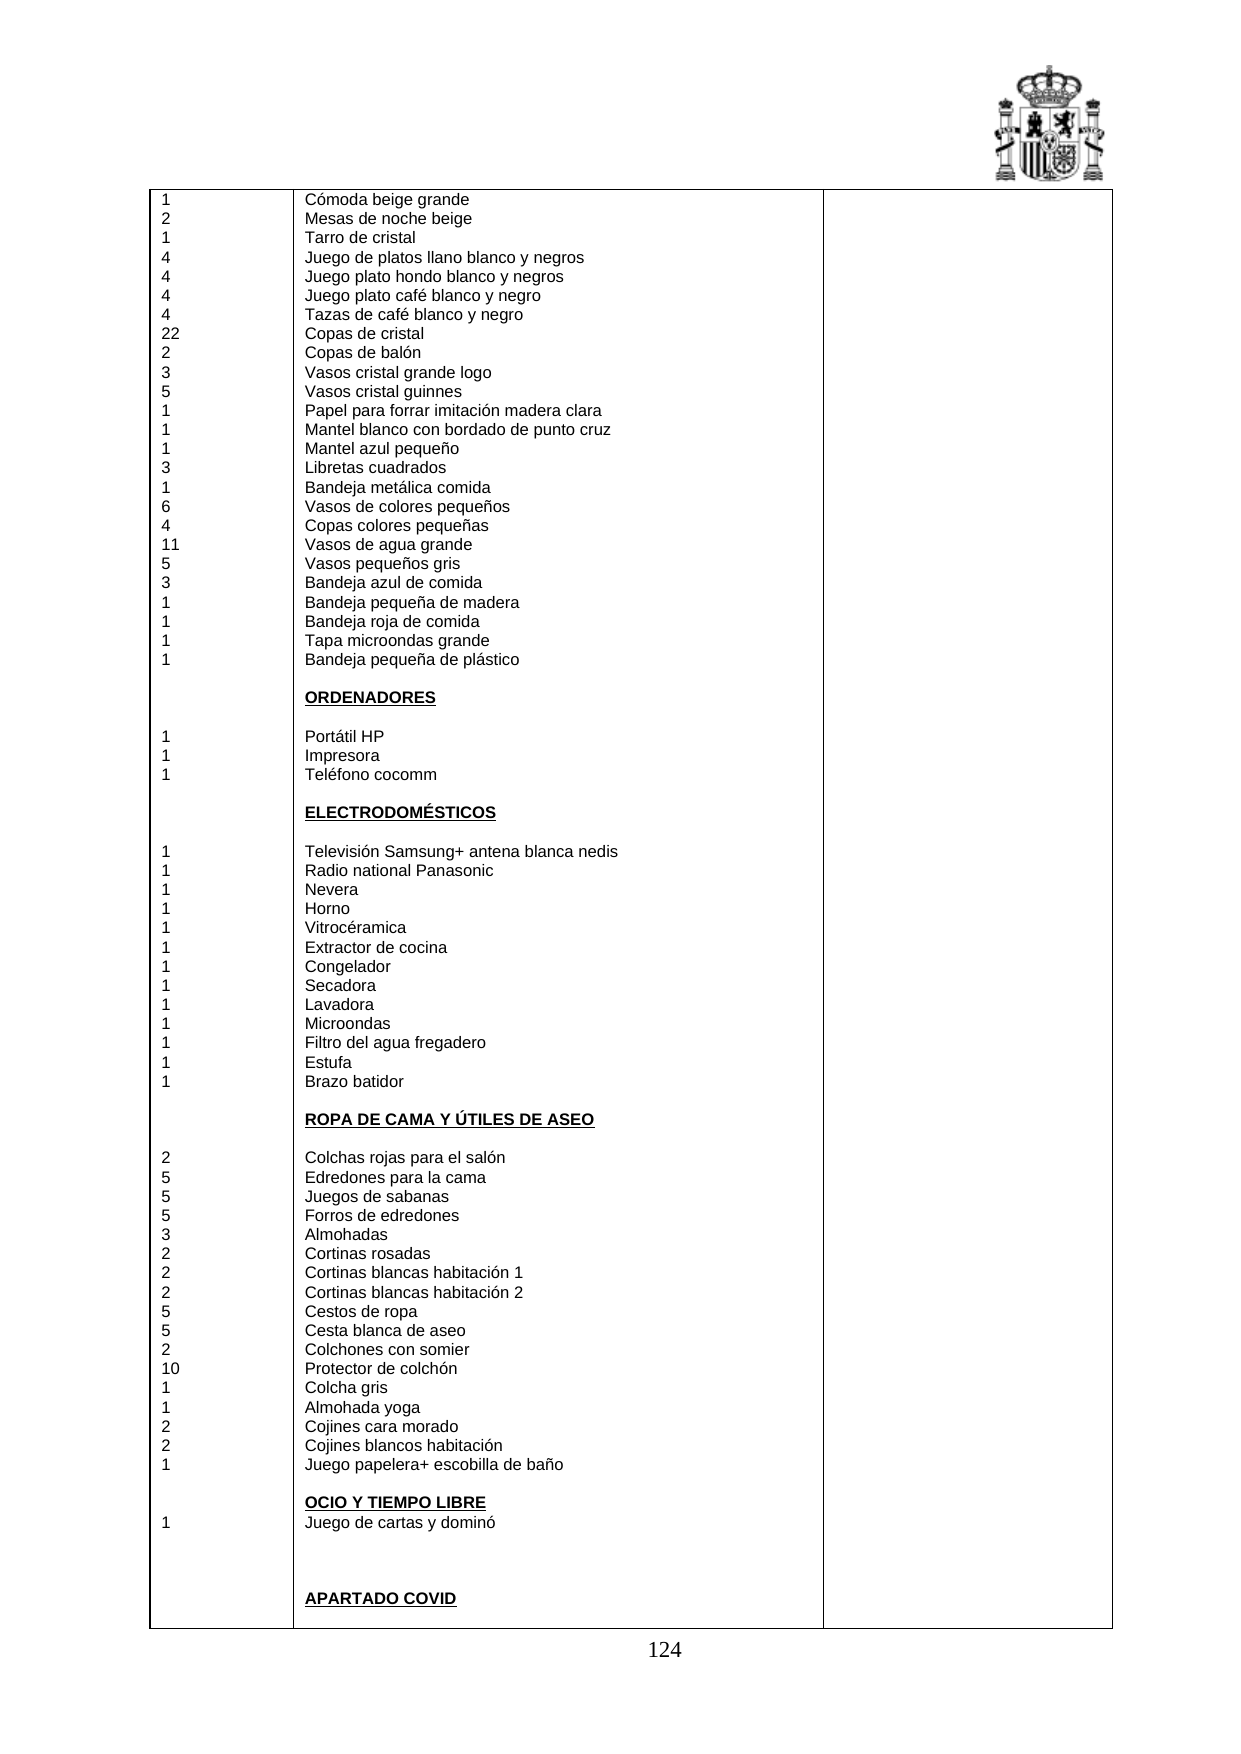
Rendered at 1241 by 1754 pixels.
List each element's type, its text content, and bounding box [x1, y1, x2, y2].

table_cell 1 2 1 4 4 4 4 22 2 3 5 1 1 1 3 1 6 4 11 5 3 1 1 1 1 1 1 1 1 1 1 1 1 1 1 1 1 1 1 1 1 2 5 5 5 3 2 2 2 5 5 2 10 1 1 2 2 1 1 [151, 190, 293, 1627]
table_cell [824, 190, 1112, 1627]
table_cell Cómoda beige grande Mesas de noche beige Tarro de cristal Juego de platos llano blanco y negros Juego plato hondo blanco y negros Juego plato café blanco y negro Tazas de café blanco y negro Copas de cristal Copas de balón Vasos cristal grande logo Vasos cristal guinnes Papel para forrar imitación madera clara Mantel blanco con bordado de punto cruz Mantel azul pequeño Libretas cuadrados Bandeja metálica comida Vasos de colores pequeños Copas colores pequeñas Vasos de agua grande Vasos pequeños gris Bandeja azul de comida Bandeja pequeña de madera Bandeja roja de comida Tapa microondas grande Bandeja pequeña de plástico ORDENADORES Portátil HP Impresora Teléfono cocomm ELECTRODOMÉSTICOS Televisión Samsung+ antena blanca nedis Radio national Panasonic Nevera Horno Vitrocéramica Extractor de cocina Congelador Secadora Lavadora Microondas Filtro del agua fregadero Estufa Brazo batidor ROPA DE CAMA Y ÚTILES DE ASEO Colchas rojas para el salón Edredones para la cama Juegos de sabanas Forros de edredones Almohadas Cortinas rosadas Cortinas blancas habitación 1 Cortinas blancas habitación 2 Cestos de ropa Cesta blanca de aseo Colchones con somier Protector de colchón Colcha gris Almohada yoga Cojines cara morado Cojines blancos habitación Juego papelera+ escobilla de baño OCIO Y TIEMPO LIBRE Juego de cartas y dominó APARTADO COVID [294, 190, 823, 1627]
